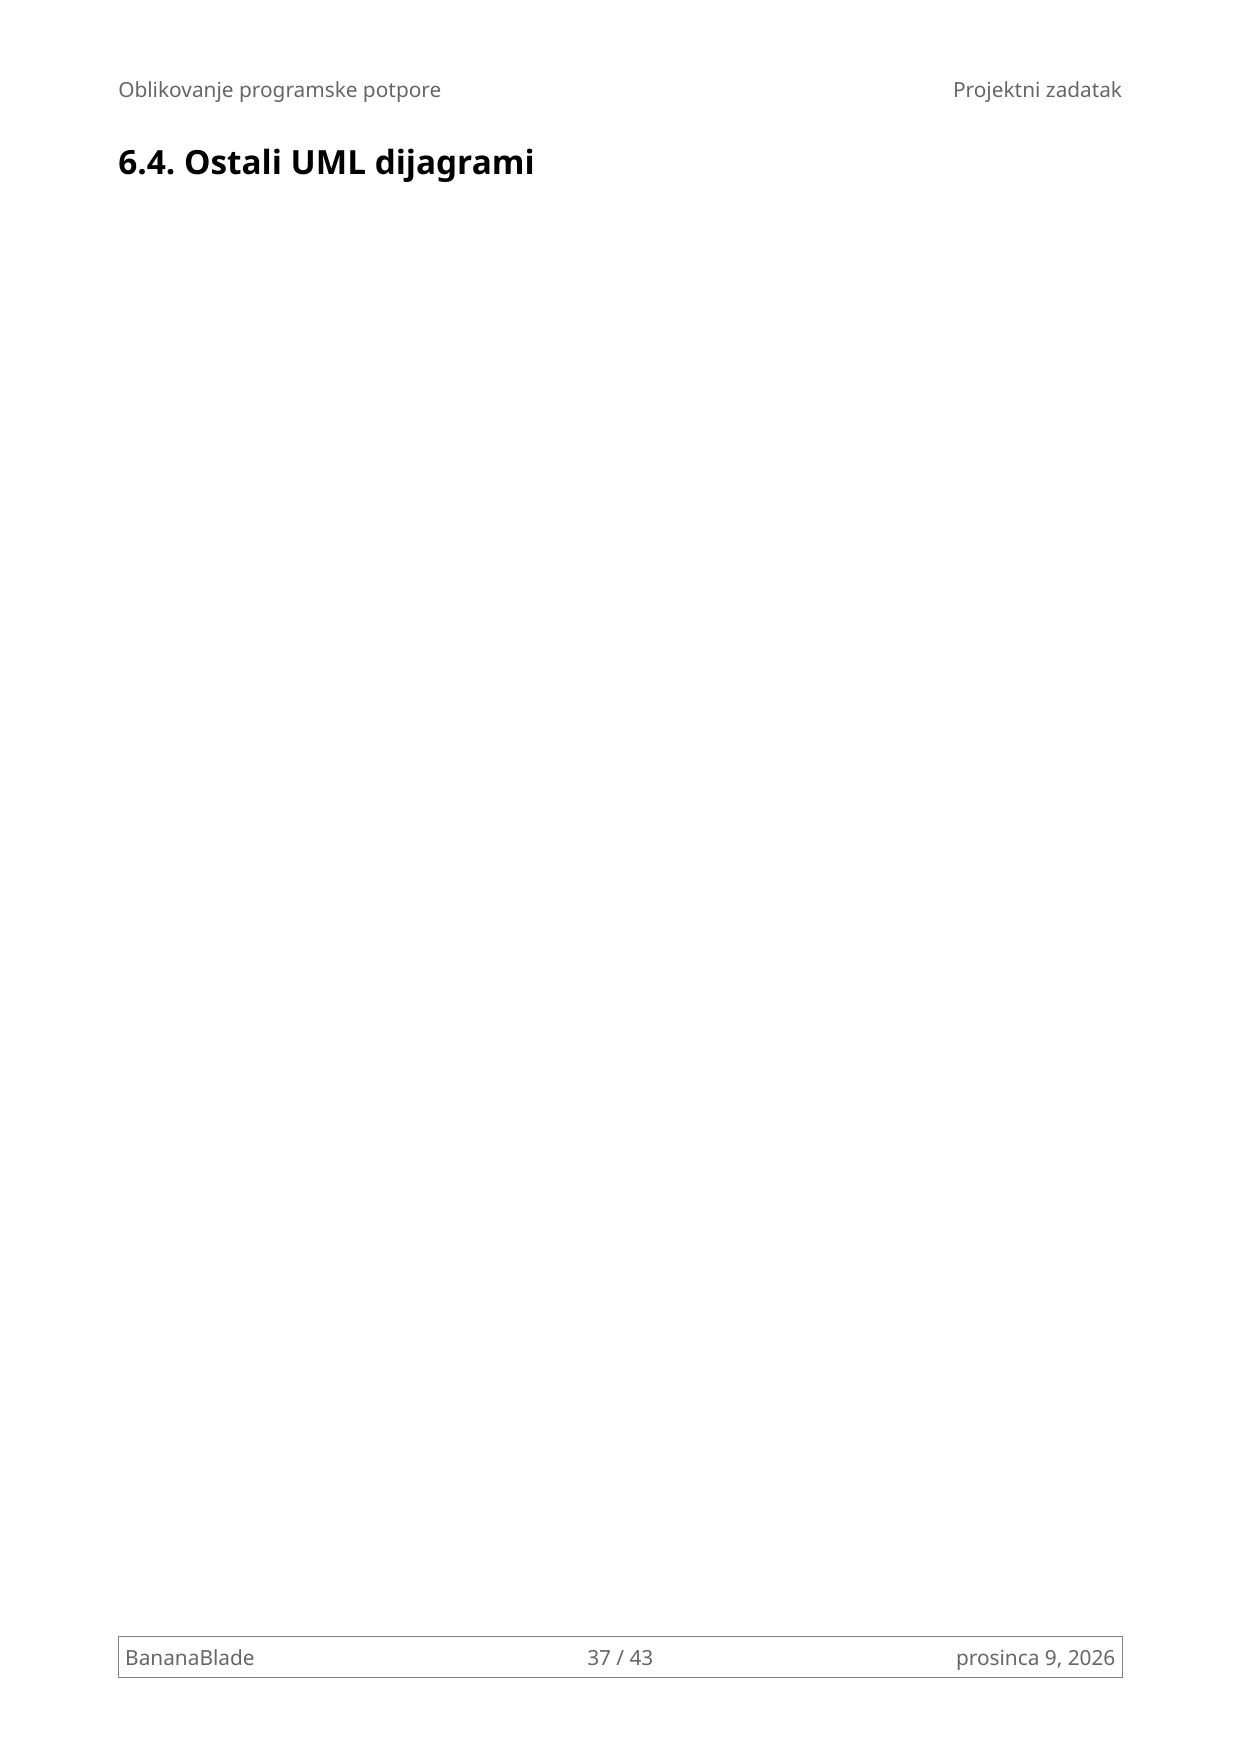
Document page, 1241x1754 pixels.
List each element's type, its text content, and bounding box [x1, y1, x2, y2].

subtitle 6.4. Ostali UML dijagrami [118, 139, 1122, 184]
